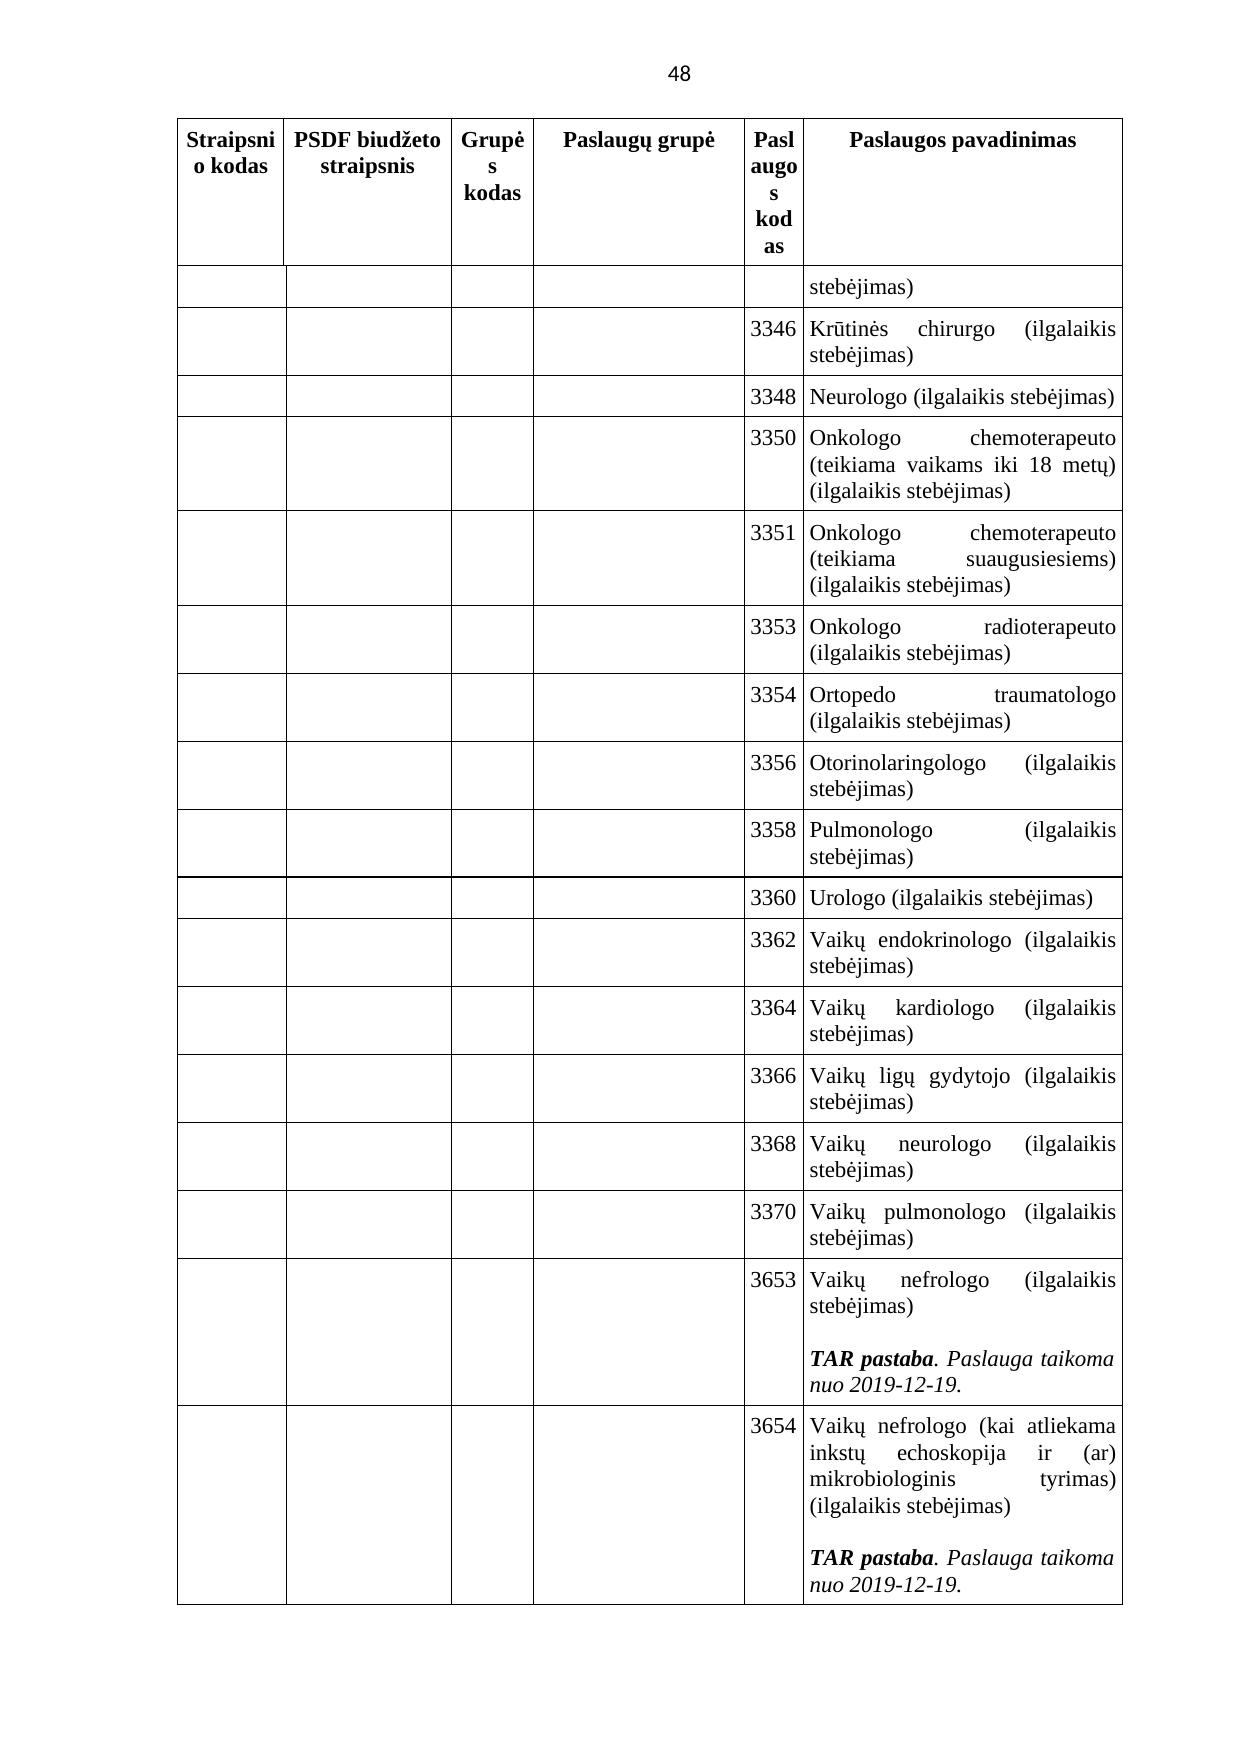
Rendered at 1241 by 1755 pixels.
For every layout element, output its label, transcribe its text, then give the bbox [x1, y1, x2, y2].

table_cell Vaikų nefrologo (kai atliekama inkstų echoskopija ir (ar) mikrobiologinis tyrimas) (ilgalaikis stebėjimas) TAR pastaba. Paslauga taikoma nuo 2019-12-19. [804, 1406, 1122, 1604]
table_cell 3653 [745, 1259, 803, 1404]
table_cell [452, 1259, 533, 1404]
table_cell [178, 376, 286, 416]
table_cell [534, 919, 744, 986]
table_cell [178, 308, 286, 374]
table_cell 3370 [745, 1191, 803, 1257]
table_cell [287, 1259, 451, 1404]
table_cell Vaikų ligų gydytojo (ilgalaikis stebėjimas) [804, 1055, 1122, 1122]
table_cell Vaikų nefrologo (ilgalaikis stebėjimas) TAR pastaba. Paslauga taikoma nuo 2019-12-19. [804, 1259, 1122, 1404]
table_cell 3362 [745, 919, 803, 986]
table_cell [452, 511, 533, 605]
table_cell [178, 810, 286, 876]
table_cell [452, 674, 533, 741]
table_cell [452, 266, 533, 307]
table_cell [534, 1123, 744, 1189]
table_cell Neurologo (ilgalaikis stebėjimas) [804, 376, 1122, 416]
table_cell 3353 [745, 606, 803, 673]
table_cell Urologo (ilgalaikis stebėjimas) [804, 878, 1122, 918]
table_cell [534, 606, 744, 673]
table_cell Vaikų endokrinologo (ilgalaikis stebėjimas) [804, 919, 1122, 986]
table_cell [178, 1123, 286, 1189]
table_cell 3356 [745, 742, 803, 808]
table_cell Onkologo chemoterapeuto (teikiama vaikams iki 18 metų) (ilgalaikis stebėjimas) [804, 417, 1122, 510]
table_cell [534, 1406, 744, 1604]
table_cell [178, 417, 286, 510]
table_cell Vaikų pulmonologo (ilgalaikis stebėjimas) [804, 1191, 1122, 1257]
table_cell [287, 1191, 451, 1257]
table_cell [452, 810, 533, 876]
table_cell Onkologo chemoterapeuto (teikiama suaugusiesiems) (ilgalaikis stebėjimas) [804, 511, 1122, 605]
table_cell [452, 878, 533, 918]
table_cell [287, 1123, 451, 1189]
table_cell [178, 878, 286, 918]
table_cell Pulmonologo (ilgalaikis stebėjimas) [804, 810, 1122, 876]
table_cell [534, 266, 744, 307]
table_cell [287, 376, 451, 416]
table_cell [178, 919, 286, 986]
table_cell [178, 1055, 286, 1122]
table_header Paslaugų grupė [534, 119, 744, 265]
table_cell [287, 308, 451, 374]
table_cell 3360 [745, 878, 803, 918]
table_cell [178, 1406, 286, 1604]
table_cell [287, 266, 451, 307]
table_header Grupės kodas [452, 119, 533, 265]
table_cell [534, 987, 744, 1054]
table_cell [452, 417, 533, 510]
table_cell [178, 674, 286, 741]
table_header Straipsnio kodas [178, 119, 283, 265]
table_cell [287, 919, 451, 986]
table_cell [178, 511, 286, 605]
table_cell [287, 511, 451, 605]
table_cell Onkologo radioterapeuto (ilgalaikis stebėjimas) [804, 606, 1122, 673]
table_cell [452, 1055, 533, 1122]
table_cell [178, 266, 286, 307]
table_cell Vaikų neurologo (ilgalaikis stebėjimas) [804, 1123, 1122, 1189]
table_cell [452, 919, 533, 986]
table_cell [287, 987, 451, 1054]
table_cell [178, 1191, 286, 1257]
table_cell 3346 [745, 308, 803, 374]
table_cell 3654 [745, 1406, 803, 1604]
table_cell [178, 742, 286, 808]
table_cell Krūtinės chirurgo (ilgalaikis stebėjimas) [804, 308, 1122, 374]
table_cell [287, 1406, 451, 1604]
table_cell 3350 [745, 417, 803, 510]
table_cell [287, 810, 451, 876]
table_cell [745, 266, 803, 307]
table_cell [287, 742, 451, 808]
table_cell Otorinolaringologo (ilgalaikis stebėjimas) [804, 742, 1122, 808]
table_cell 3358 [745, 810, 803, 876]
table_cell 3364 [745, 987, 803, 1054]
table_header PSDF biudžeto straipsnis [284, 119, 451, 265]
table_cell [452, 376, 533, 416]
table_cell [534, 674, 744, 741]
table_cell [534, 878, 744, 918]
table_cell [287, 1055, 451, 1122]
table_cell [178, 606, 286, 673]
table_cell [452, 1123, 533, 1189]
table_cell [452, 1191, 533, 1257]
table_cell [534, 1055, 744, 1122]
table_cell [452, 742, 533, 808]
table_header Paslaugos pavadinimas [804, 119, 1122, 265]
table_cell [534, 417, 744, 510]
table_cell [534, 511, 744, 605]
table_cell [534, 1259, 744, 1404]
table_cell [534, 810, 744, 876]
table_cell [452, 987, 533, 1054]
table_cell [452, 308, 533, 374]
table_cell 3351 [745, 511, 803, 605]
table_header Paslaugos kodas [745, 119, 803, 265]
table_cell [287, 878, 451, 918]
table_cell 3368 [745, 1123, 803, 1189]
table_cell 3348 [745, 376, 803, 416]
table_cell [178, 1259, 286, 1404]
table_cell [534, 742, 744, 808]
table_cell [534, 376, 744, 416]
table_cell [287, 674, 451, 741]
table_cell Ortopedo traumatologo (ilgalaikis stebėjimas) [804, 674, 1122, 741]
table_cell stebėjimas) [804, 266, 1122, 307]
table_cell [452, 606, 533, 673]
table_cell 3354 [745, 674, 803, 741]
table_cell [534, 1191, 744, 1257]
table_cell 3366 [745, 1055, 803, 1122]
table_cell [534, 308, 744, 374]
table_cell [287, 417, 451, 510]
table_cell [287, 606, 451, 673]
table_cell [178, 987, 286, 1054]
table_cell [452, 1406, 533, 1604]
table_cell Vaikų kardiologo (ilgalaikis stebėjimas) [804, 987, 1122, 1054]
